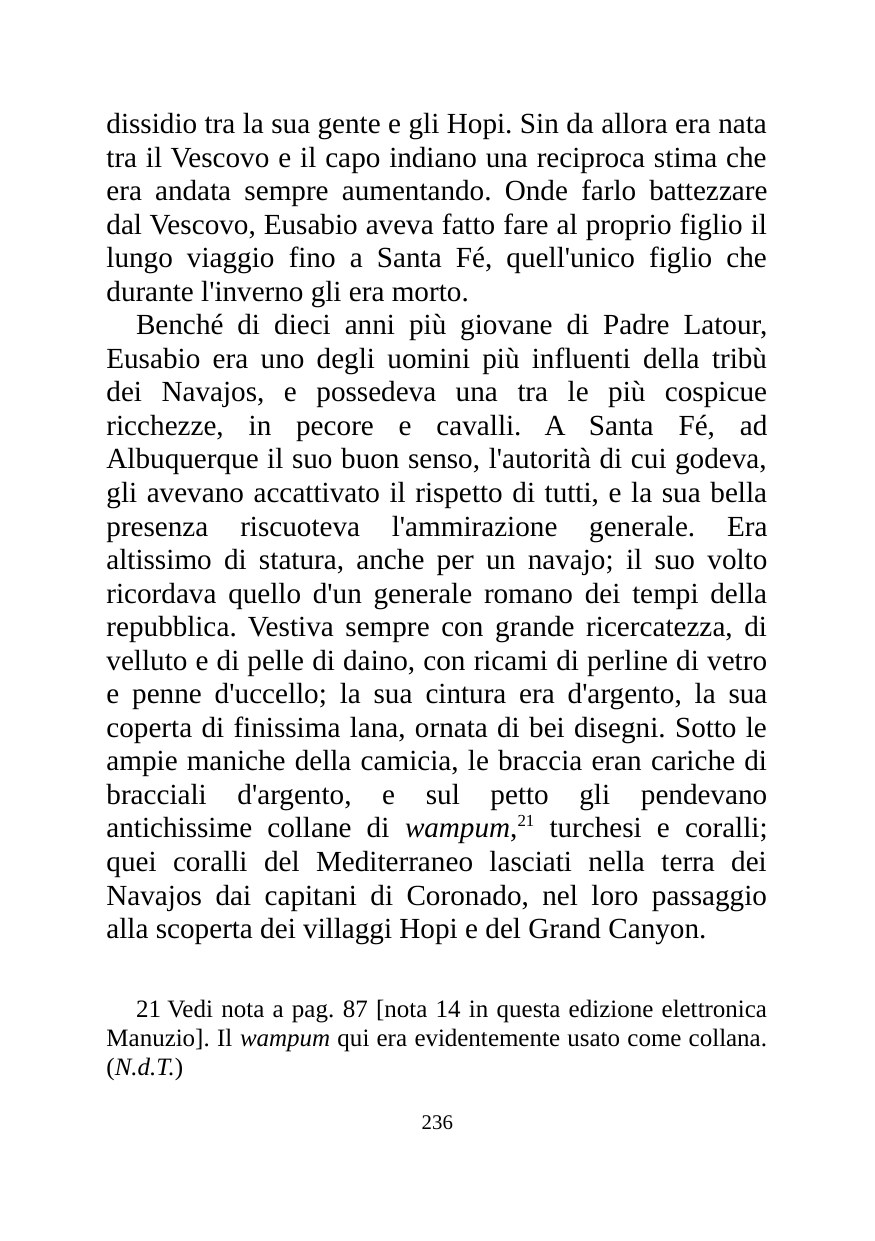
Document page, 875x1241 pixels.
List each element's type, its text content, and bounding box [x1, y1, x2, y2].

text Vedi nota a pag. 87 [nota 14 in questa edizione elettronica Manuzio]. Il wampum qui era evidentemente usato come collana. (N.d.T.) [106, 994, 768, 1080]
text dissidio tra la sua gente e gli Hopi. Sin da allora era nata tra il Vescovo e il capo indiano una reciproca stima che era andata sempre aumentando. Onde farlo battezzare dal Vescovo, Eusabio aveva fatto fare al proprio figlio il lungo viaggio fino a Santa Fé, quell'unico figlio che durante l'inverno gli era morto. [106, 106, 768, 307]
text Benché di dieci anni più giovane di Padre Latour, Eusabio era uno degli uomini più influenti della tribù dei Navajos, e possedeva una tra le più cospicue ricchezze, in pecore e cavalli. A Santa Fé, ad Albuquerque il suo buon senso, l'autorità di cui godeva, gli avevano accattivato il rispetto di tutti, e la sua bella presenza riscuoteva l'ammirazione generale. Era altissimo di statura, anche per un navajo; il suo volto ricordava quello d'un generale romano dei tempi della repubblica. Vestiva sempre con grande ricercatezza, di velluto e di pelle di daino, con ricami di perline di vetro e penne d'uccello; la sua cintura era d'argento, la sua coperta di finissima lana, ornata di bei disegni. Sotto le ampie maniche della camicia, le braccia eran cariche di bracciali d'argento, e sul petto gli pendevano antichissime collane di wampum, turchesi e coralli; quei coralli del Mediterraneo lasciati nella terra dei Navajos dai capitani di Coronado, nel loro passaggio alla scoperta dei villaggi Hopi e del Grand Canyon. [106, 307, 768, 945]
